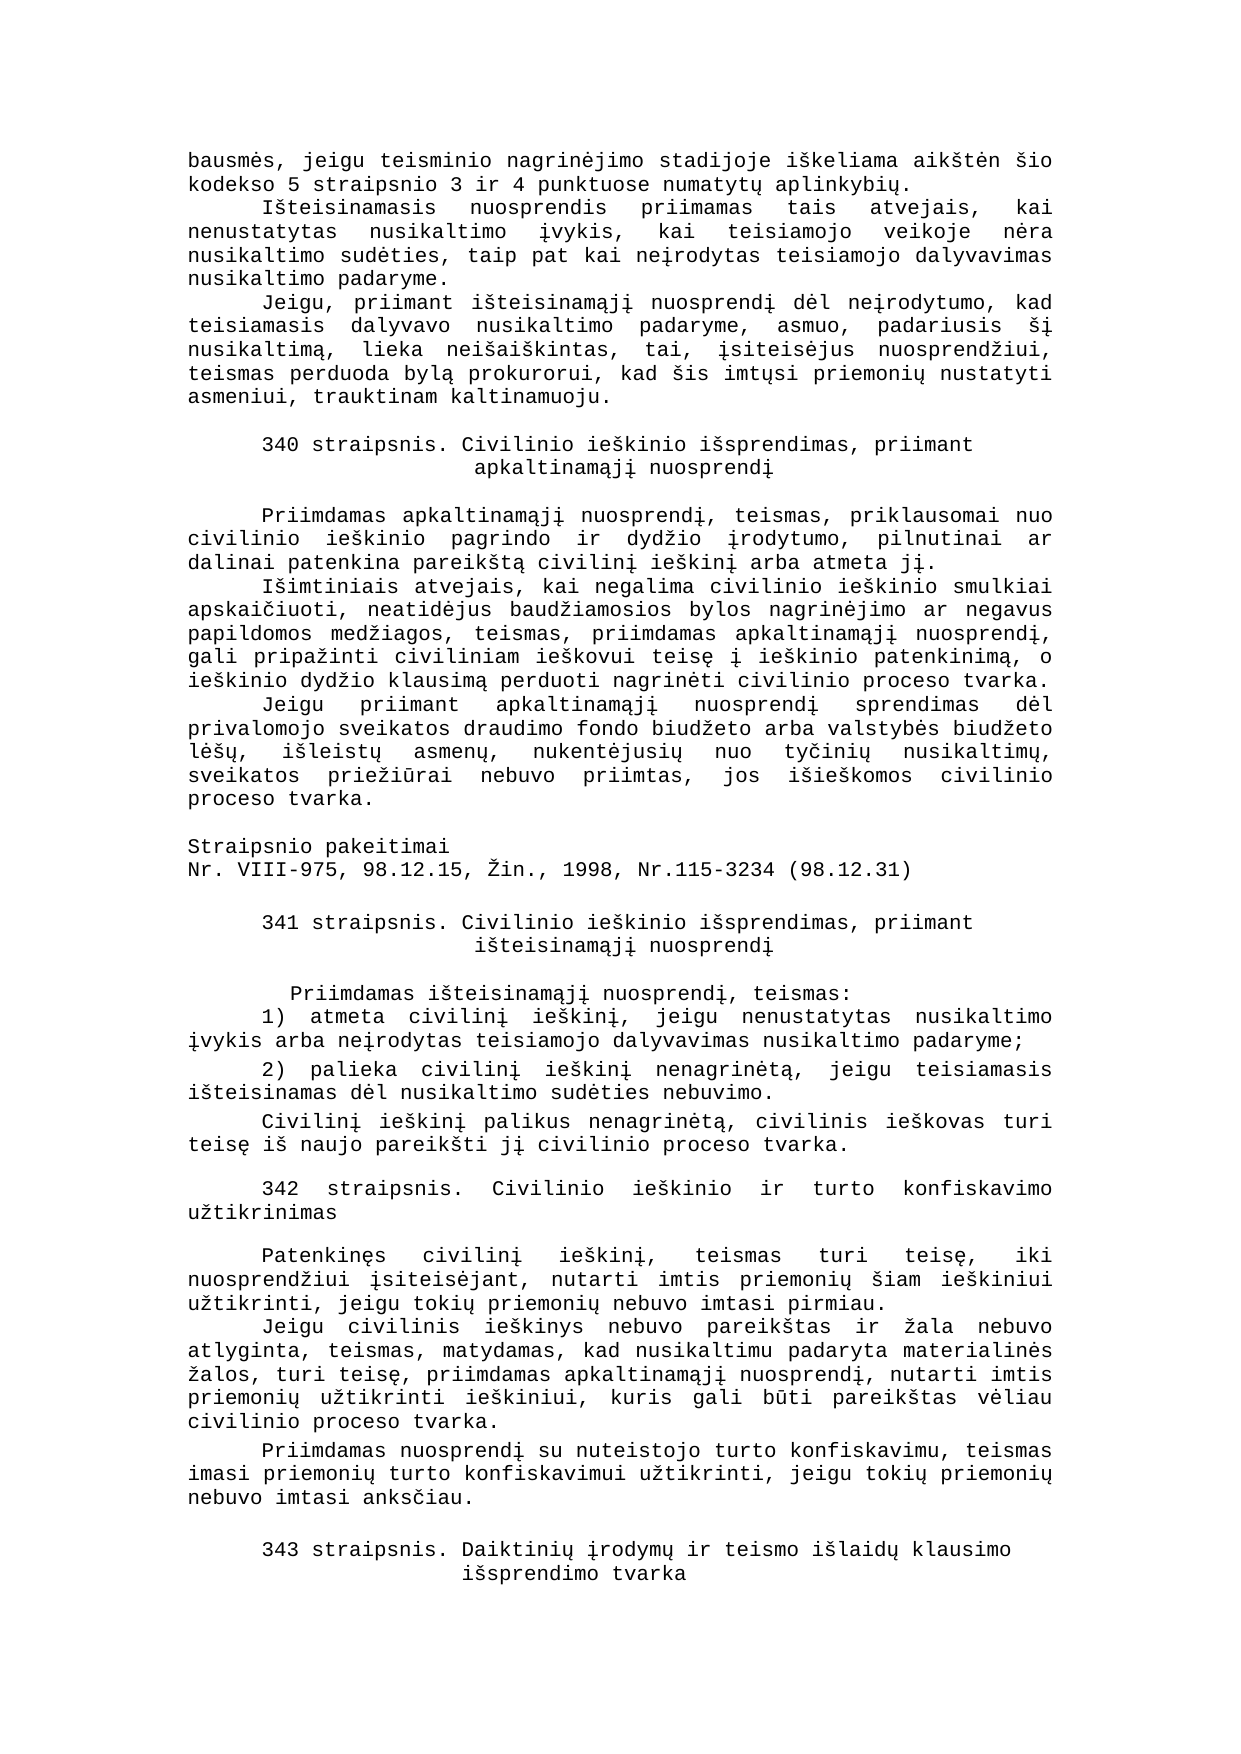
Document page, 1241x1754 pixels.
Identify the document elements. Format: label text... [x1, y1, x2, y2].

text Priimdamas išteisinamąjį nuosprendį, teismas: [216, 983, 1053, 1006]
text išteisinamąjį nuosprendį [187, 935, 1053, 959]
text Jeigu, priimant išteisinamąjį nuosprendį dėl neįrodytumo, kad teisiamasis dalyvavo nusikaltimo padaryme, asmuo, padariusis šį nusikaltimą, lieka neišaiškintas, tai, įsiteisėjus nuosprendžiui, teismas perduoda bylą prokurorui, kad šis imtųsi priemonių nustatyti asmeniui, trauktinam kaltinamuoju. [187, 292, 1053, 410]
text Civilinį ieškinį palikus nenagrinėtą, civilinis ieškovas turi teisę iš naujo pareikšti jį civilinio proceso tvarka. [187, 1111, 1053, 1158]
text Jeigu civilinis ieškinys nebuvo pareikštas ir žala nebuvo atlyginta, teismas, matydamas, kad nusikaltimu padaryta materialinės žalos, turi teisę, priimdamas apkaltinamąjį nuosprendį, nutarti imtis priemonių užtikrinti ieškiniui, kuris gali būti pareikštas vėliau civilinio proceso tvarka. [187, 1316, 1053, 1434]
text 1) atmeta civilinį ieškinį, jeigu nenustatytas nusikaltimo įvykis arba neįrodytas teisiamojo dalyvavimas nusikaltimo padaryme; [187, 1006, 1053, 1053]
text apkaltinamąjį nuosprendį [187, 457, 1053, 481]
text Patenkinęs civilinį ieškinį, teismas turi teisę, iki nuosprendžiui įsiteisėjant, nutarti imtis priemonių šiam ieškiniui užtikrinti, jeigu tokių priemonių nebuvo imtasi pirmiau. [187, 1245, 1053, 1316]
text išsprendimo tvarka [187, 1563, 1053, 1586]
text 341 straipsnis. Civilinio ieškinio išsprendimas, priimant [187, 912, 1053, 935]
text Straipsnio pakeitimai [187, 836, 1053, 859]
text 340 straipsnis. Civilinio ieškinio išsprendimas, priimant [187, 434, 1053, 457]
text Priimdamas nuosprendį su nuteistojo turto konfiskavimu, teismas imasi priemonių turto konfiskavimui užtikrinti, jeigu tokių priemonių nebuvo imtasi anksčiau. [187, 1439, 1053, 1511]
text Išteisinamasis nuosprendis priimamas tais atvejais, kai nenustatytas nusikaltimo įvykis, kai teisiamojo veikoje nėra nusikaltimo sudėties, taip pat kai neįrodytas teisiamojo dalyvavimas nusikaltimo padaryme. [187, 197, 1053, 292]
text 2) palieka civilinį ieškinį nenagrinėtą, jeigu teisiamasis išteisinamas dėl nusikaltimo sudėties nebuvimo. [187, 1058, 1053, 1106]
text Išimtiniais atvejais, kai negalima civilinio ieškinio smulkiai apskaičiuoti, neatidėjus baudžiamosios bylos nagrinėjimo ar negavus papildomos medžiagos, teismas, priimdamas apkaltinamąjį nuosprendį, gali pripažinti civiliniam ieškovui teisę į ieškinio patenkinimą, o ieškinio dydžio klausimą perduoti nagrinėti civilinio proceso tvarka. [187, 576, 1053, 694]
text Priimdamas apkaltinamąjį nuosprendį, teismas, priklausomai nuo civilinio ieškinio pagrindo ir dydžio įrodytumo, pilnutinai ar dalinai patenkina pareikštą civilinį ieškinį arba atmeta jį. [187, 505, 1053, 576]
text 343 straipsnis. Daiktinių įrodymų ir teismo išlaidų klausimo [187, 1539, 1053, 1563]
text 342 straipsnis. Civilinio ieškinio ir turto konfiskavimo užtikrinimas [187, 1178, 1053, 1225]
text Jeigu priimant apkaltinamąjį nuosprendį sprendimas dėl privalomojo sveikatos draudimo fondo biudžeto arba valstybės biudžeto lėšų, išleistų asmenų, nukentėjusių nuo tyčinių nusikaltimų, sveikatos priežiūrai nebuvo priimtas, jos išieškomos civilinio proceso tvarka. [187, 694, 1053, 812]
text Nr. VIII-975, 98.12.15, Žin., 1998, Nr.115-3234 (98.12.31) [187, 859, 1053, 883]
text bausmės, jeigu teisminio nagrinėjimo stadijoje iškeliama aikštėn šio kodekso 5 straipsnio 3 ir 4 punktuose numatytų aplinkybių. [187, 150, 1053, 197]
